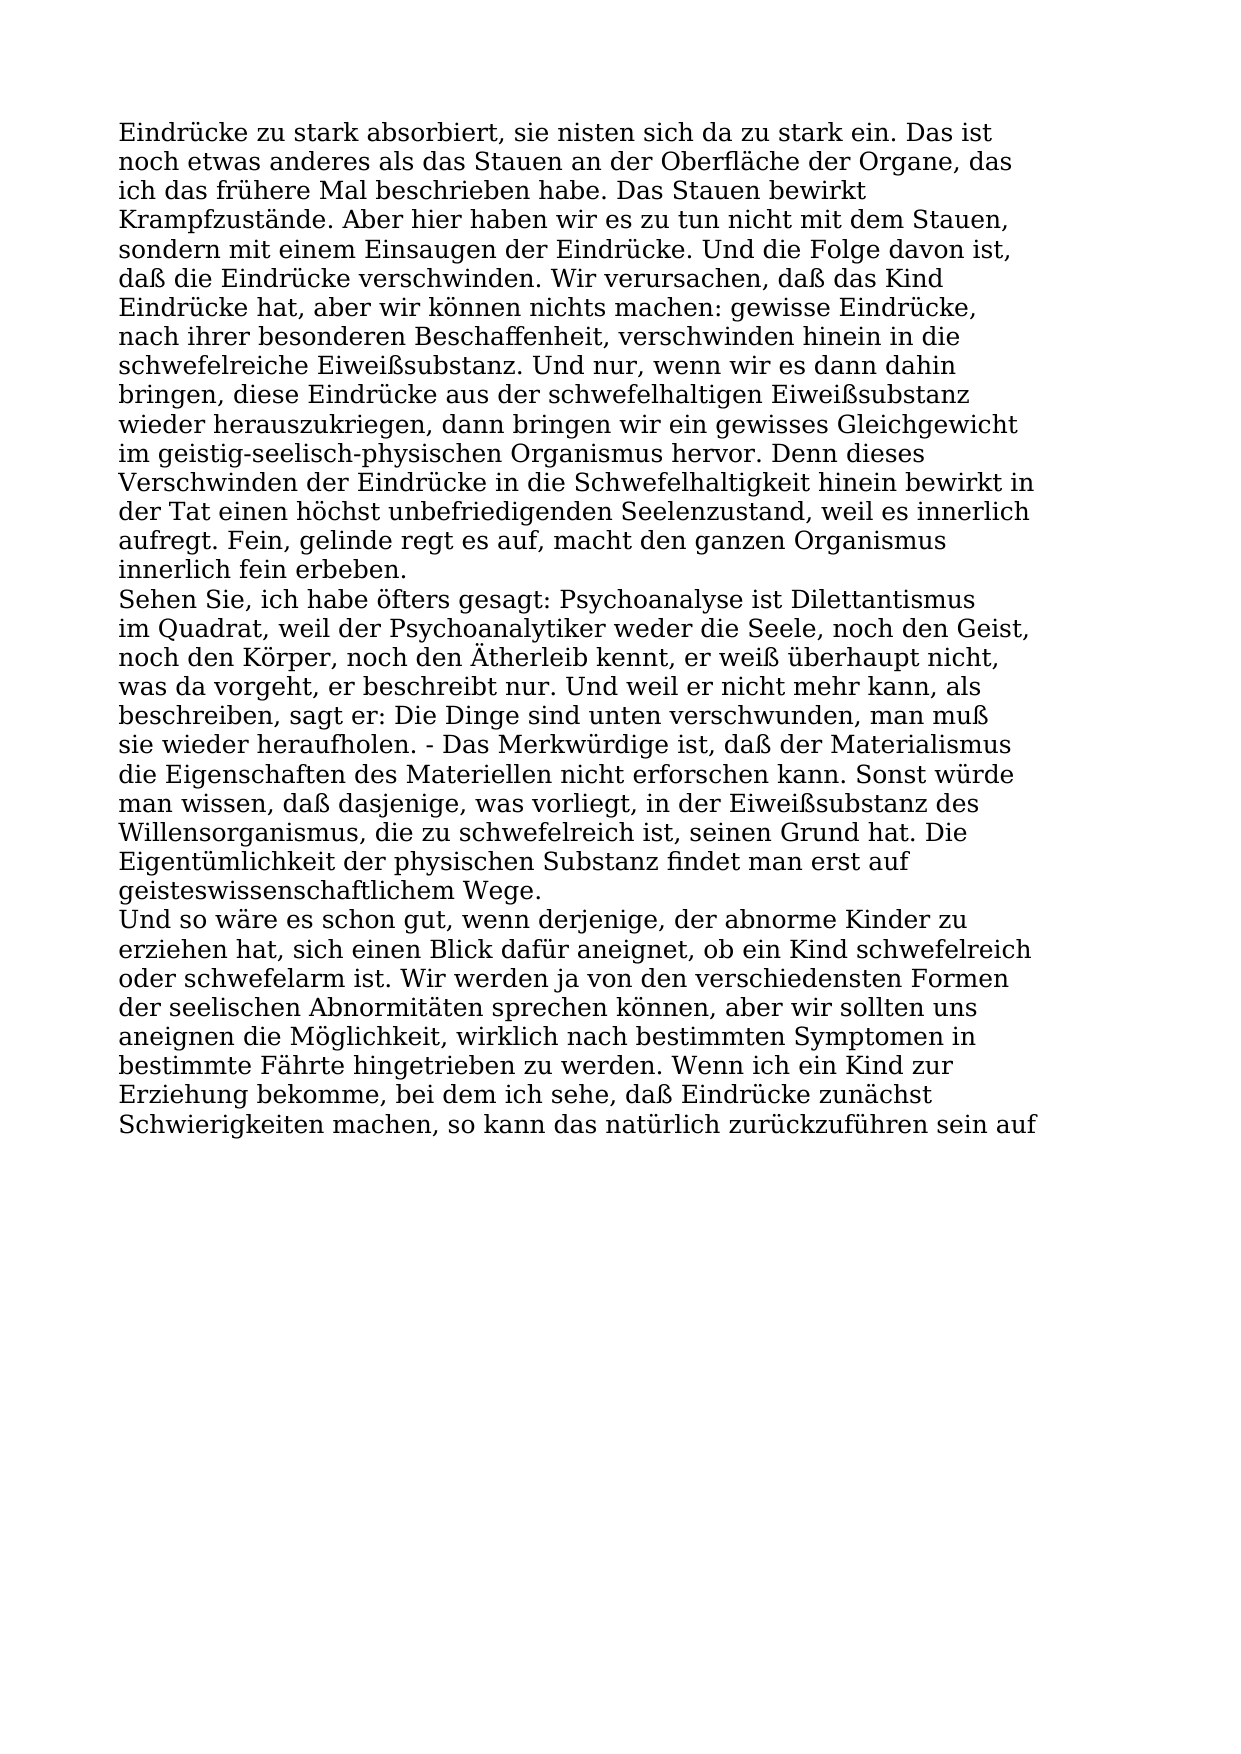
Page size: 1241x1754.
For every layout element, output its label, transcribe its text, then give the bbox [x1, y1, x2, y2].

text sondern mit einem Einsaugen der Eindrücke. Und die Folge davon ist, [118, 235, 1122, 264]
text Und so wäre es schon gut, wenn derjenige, der abnorme Kinder zu [118, 906, 1122, 935]
text aneignen die Möglichkeit, wirklich nach bestimmten Symptomen in [118, 1022, 1122, 1051]
text bringen, diese Eindrücke aus der schwefelhaltigen Eiweißsubstanz [118, 381, 1122, 410]
text Eindrücke hat, aber wir können nichts machen: gewisse Eindrücke, [118, 293, 1122, 322]
text erziehen hat, sich einen Blick dafür aneignet, ob ein Kind schwefelreich [118, 935, 1122, 964]
text Eindrücke zu stark absorbiert, sie nisten sich da zu stark ein. Das ist [118, 118, 1122, 147]
text der seelischen Abnormitäten sprechen können, aber wir sollten uns [118, 993, 1122, 1022]
text im geistig-seelisch-physischen Organismus hervor. Denn dieses [118, 439, 1122, 468]
text aufregt. Fein, gelinde regt es auf, macht den ganzen Organismus [118, 526, 1122, 556]
text die Eigenschaften des Materiellen nicht erforschen kann. Sonst würde [118, 760, 1122, 789]
text Eigentümlichkeit der physischen Substanz findet man erst auf [118, 847, 1122, 876]
text geisteswissenschaftlichem Wege. [118, 876, 1122, 906]
text Sehen Sie, ich habe öfters gesagt: Psychoanalyse ist Dilettantismus [118, 585, 1122, 614]
text Erziehung bekomme, bei dem ich sehe, daß Eindrücke zunächst [118, 1081, 1122, 1110]
text was da vorgeht, er beschreibt nur. Und weil er nicht mehr kann, als [118, 672, 1122, 701]
text Willensorganismus, die zu schwefelreich ist, seinen Grund hat. Die [118, 818, 1122, 847]
text Verschwinden der Eindrücke in die Schwefelhaltigkeit hinein bewirkt in [118, 468, 1122, 497]
text der Tat einen höchst unbefriedigenden Seelenzustand, weil es innerlich [118, 497, 1122, 526]
text bestimmte Fährte hingetrieben zu werden. Wenn ich ein Kind zur [118, 1051, 1122, 1081]
text noch den Körper, noch den Ätherleib kennt, er weiß überhaupt nicht, [118, 643, 1122, 672]
text wieder herauszukriegen, dann bringen wir ein gewisses Gleichgewicht [118, 410, 1122, 439]
text innerlich fein erbeben. [118, 556, 1122, 585]
text man wissen, daß dasjenige, was vorliegt, in der Eiweißsubstanz des [118, 789, 1122, 818]
text im Quadrat, weil der Psychoanalytiker weder die Seele, noch den Geist, [118, 614, 1122, 643]
text oder schwefelarm ist. Wir werden ja von den verschiedensten Formen [118, 964, 1122, 993]
text Krampfzustände. Aber hier haben wir es zu tun nicht mit dem Stauen, [118, 206, 1122, 235]
text noch etwas anderes als das Stauen an der Oberfläche der Organe, das [118, 147, 1122, 176]
text nach ihrer besonderen Beschaffenheit, verschwinden hinein in die [118, 322, 1122, 351]
text sie wieder heraufholen. - Das Merkwürdige ist, daß der Materialismus [118, 731, 1122, 760]
text beschreiben, sagt er: Die Dinge sind unten verschwunden, man muß [118, 701, 1122, 731]
text Schwierigkeiten machen, so kann das natürlich zurückzuführen sein auf [118, 1110, 1122, 1139]
text schwefelreiche Eiweißsubstanz. Und nur, wenn wir es dann dahin [118, 351, 1122, 381]
text daß die Eindrücke verschwinden. Wir verursachen, daß das Kind [118, 264, 1122, 293]
text ich das frühere Mal beschrieben habe. Das Stauen bewirkt [118, 176, 1122, 206]
